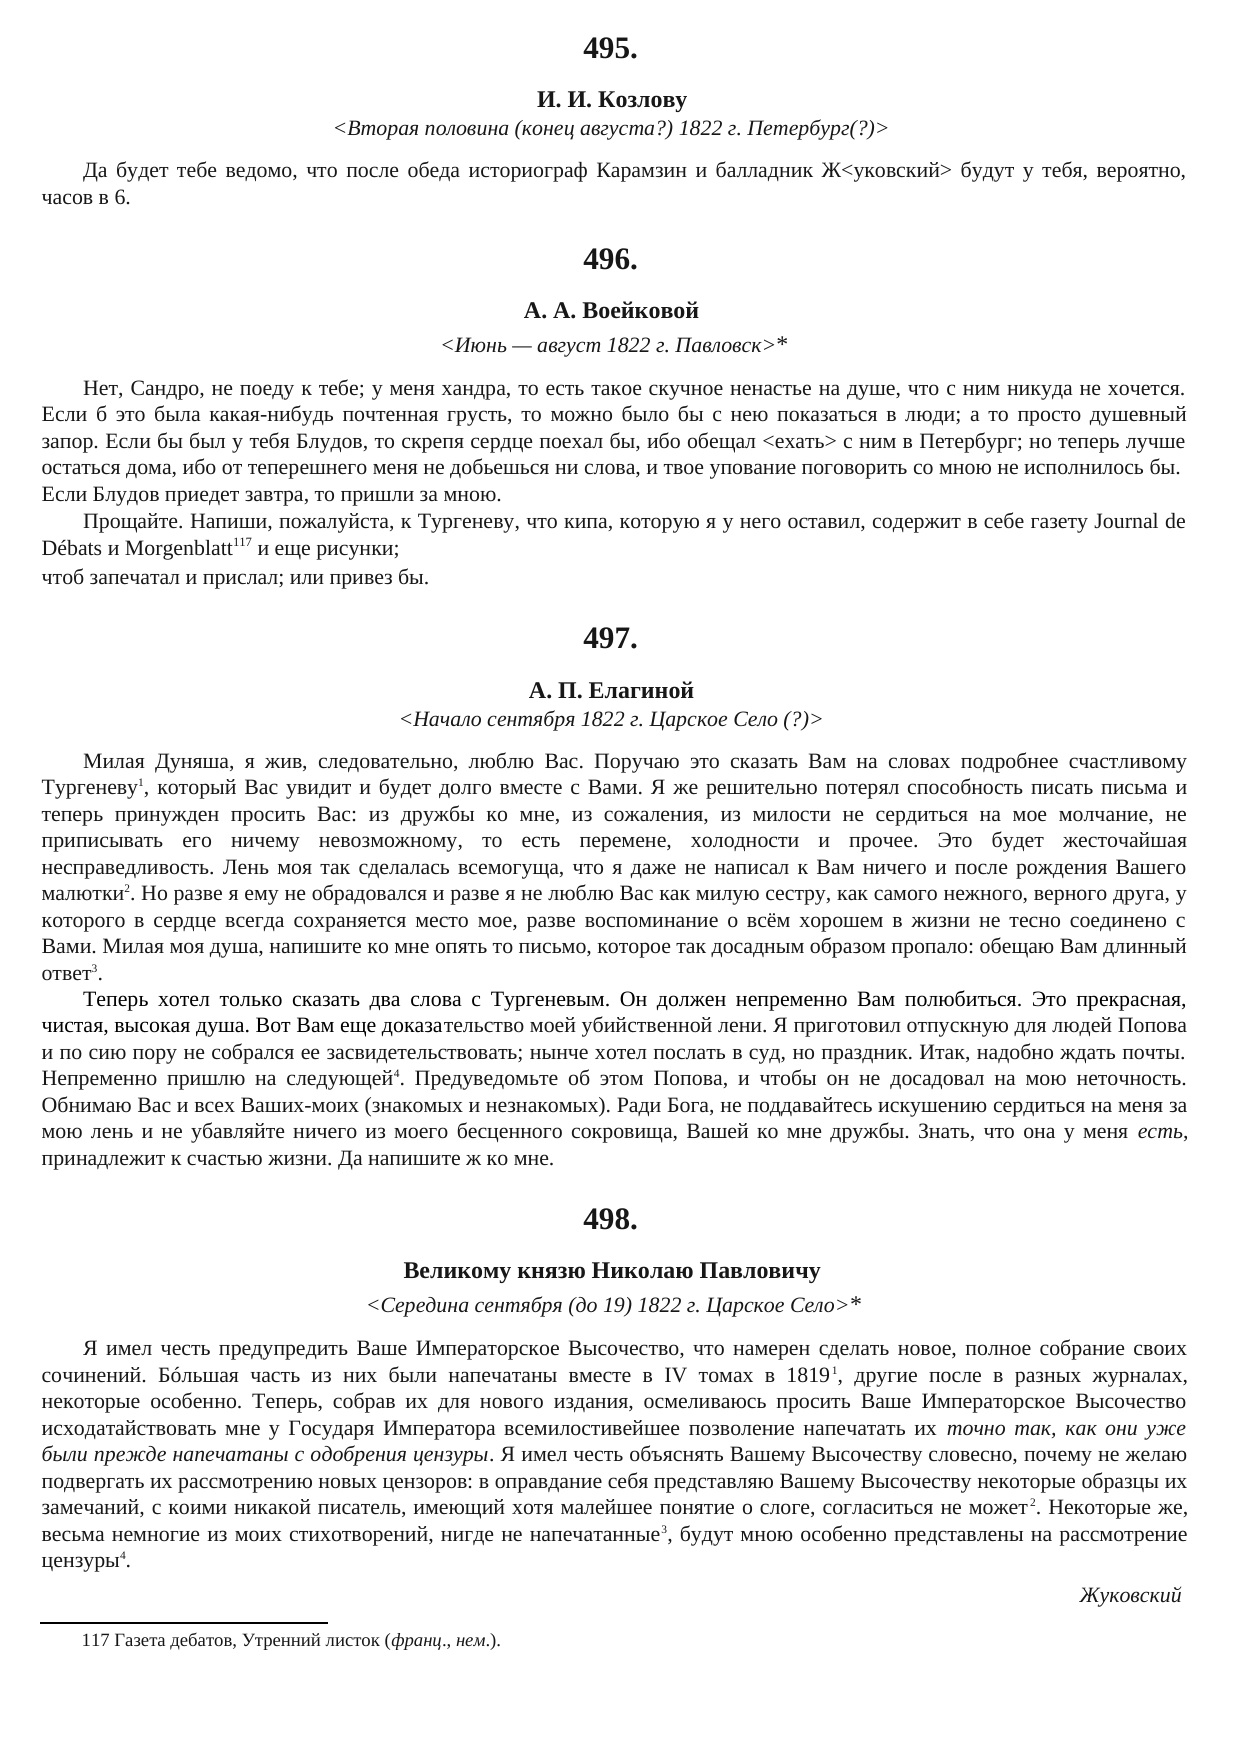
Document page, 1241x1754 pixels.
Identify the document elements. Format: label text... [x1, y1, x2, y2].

text А. П. Елагиной [41, 676, 1182, 703]
text Милая Дуняша, я жив, следовательно, люблю Вас. Поручаю это сказать Вам на словах подробнее счастливому Тургеневу1, который Вас увидит и будет долго вместе с Вами. Я же решительно потерял способность писать письма и теперь принужден просить Вас: из дружбы ко мне, из сожаления, из милости не сердиться на мое молчание, не приписывать его ничему невозможному, то есть перемене, холодности и прочее. Это будет жесточайшая несправедливость. Лень моя так сделалась всемогуща, что я даже не написал к Вам ничего и после рождения Вашего малютки2. Но разве я ему не обрадовался и разве я не люблю Вас как милую сестру, как самого нежного, верного друга, у которого в сердце всегда сохраняется место мое, разве воспоминание о всём хорошем в жизни не тесно соединено с Вами. Милая моя душа, напишите ко мне опять то письмо, которое так досадным образом пропало: обещаю Вам длинный ответ3. [41, 748, 1188, 985]
subtitle 498. [40, 1200, 1181, 1236]
text Газета дебатов, Утренний листок (франц., нем.). [40, 1629, 1188, 1651]
text И. И. Козлову [41, 85, 1183, 113]
subtitle 496. [40, 240, 1181, 276]
text Нет, Сандро, не поеду к тебе; у меня хандра, то есть такое скучное ненастье на душе, что с ним никуда не хочется. Если б это была какая-нибудь почтенная грусть, то можно было бы с нею показаться в люди; а то просто душевный запор. Если бы был у тебя Блудов, то скрепя сердце поехал бы, ибо обещал <ехать> с ним в Петербург; но теперь лучше остаться дома, ибо от теперешнего меня не добьешься ни слова, и твое упование поговорить со мною не исполнилось бы. [41, 375, 1188, 479]
text Жуковский [80, 1582, 1183, 1607]
subtitle 495. [40, 29, 1181, 65]
text Великому князю Николаю Павловичу [41, 1256, 1183, 1284]
text <Вторая половина (конец августа?) 1822 г. Петербург(?)> [41, 115, 1183, 140]
text А. А. Воейковой [41, 296, 1182, 323]
text Прощайте. Напиши, пожалуйста, к Тургеневу, что кипа, которую я у него оставил, содержит в себе газету Journal de Débats и Morgenblatt и еще рисунки; [41, 508, 1188, 560]
text чтоб запечатал и прислал; или привез бы. [41, 564, 1188, 589]
text Я имел честь предупредить Ваше Императорское Высочество, что намерен сделать новое, полное собрание своих сочинений. Бóльшая часть из них были напечатаны вместе в IV томах в 18191, другие после в разных журналах, некоторые особенно. Теперь, собрав их для нового издания, осмеливаюсь просить Ваше Императорское Высочество исходатайствовать мне у Государя Императора всемилостивейшее позволение напечатать их точно так, как они уже были прежде напечатаны с одобрения цензуры. Я имел честь объяснять Вашему Высочеству словесно, почему не желаю подвергать их рассмотрению новых цензоров: в оправдание себя представляю Вашему Высочеству некоторые образцы их замечаний, с коими никакой писатель, имеющий хотя малейшее понятие о слоге, согласиться не может2. Некоторые же, весьма немногие из моих стихотворений, нигде не напечатанные3, будут мною особенно представлены на рассмотрение цензуры4. [41, 1335, 1188, 1572]
text Теперь хотел только сказать два слова с Тургеневым. Он должен непременно Вам полюбиться. Это прекрасная, чистая, высокая душа. Вот Вам еще доказательство моей убийственной лени. Я приготовил отпускную для людей Попова и по сию пору не собрался ее засвидетельствовать; нынче хотел послать в суд, но праздник. Итак, надобно ждать почты. Непременно пришлю на следующей4. Предуведомьте об этом Попова, и чтобы он не досадовал на мою неточность. Обнимаю Вас и всех Ваших-моих (знакомых и незнакомых). Ради Бога, не поддавайтесь искушению сердиться на меня за мою лень и не убавляйте ничего из моего бесценного сокровища, Вашей ко мне дружбы. Знать, что она у меня есть, принадлежит к счастью жизни. Да напишите ж ко мне. [41, 986, 1188, 1170]
text Если Блудов приедет завтра, то пришли за мною. [41, 481, 1188, 506]
subtitle 497. [40, 620, 1181, 656]
text Да будет тебе ведомо, что после обеда историограф Карамзин и балладник Ж<уковский> будут у тебя, вероятно, часов в 6. [41, 157, 1188, 209]
text <Начало сентября 1822 г. Царское Село (?)> [41, 706, 1183, 731]
text <Июнь — август 1822 г. Павловск>* [41, 330, 1187, 357]
text <Середина сентября (до 19) 1822 г. Царское Село>* [41, 1290, 1186, 1318]
